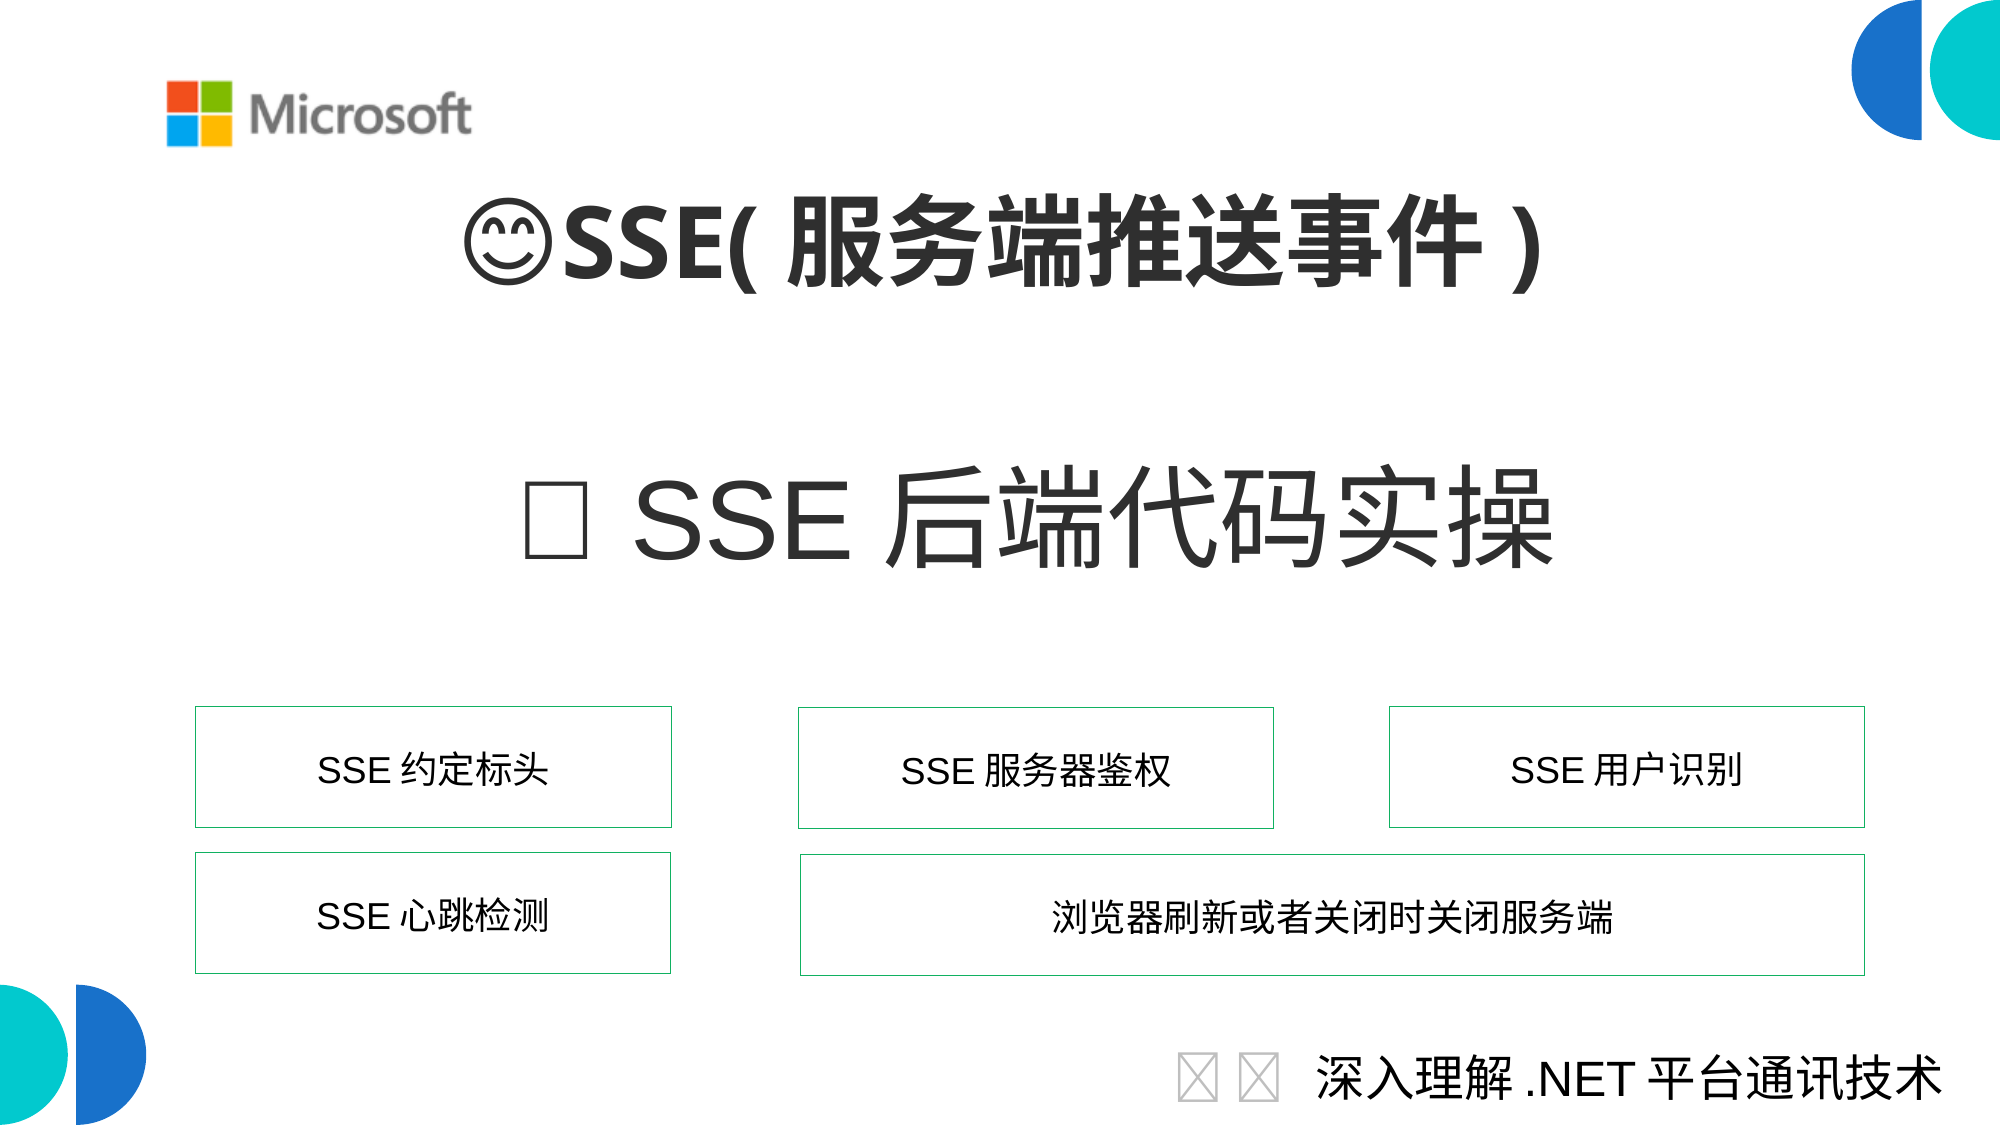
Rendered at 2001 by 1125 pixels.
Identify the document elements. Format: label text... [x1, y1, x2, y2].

picture [85, 41, 552, 189]
text_box SSE服务器鉴权 [798, 707, 1274, 829]
text_box SSE用户识别 [1389, 706, 1865, 828]
text_box [1702, 6, 2001, 160]
text_box 🚀 SSE后端代码实操 [310, 439, 1761, 652]
title 😊SSE(服务端推送事件) [138, 145, 1862, 332]
text_box SSE约定标头 [195, 706, 672, 828]
subtitle 🚀 🚀 深入理解.NET平台通讯技术 [1173, 1046, 1952, 1107]
text_box 浏览器刷新或者关闭时关闭服务端 [800, 854, 1865, 976]
text_box SSE心跳检测 [195, 852, 671, 974]
